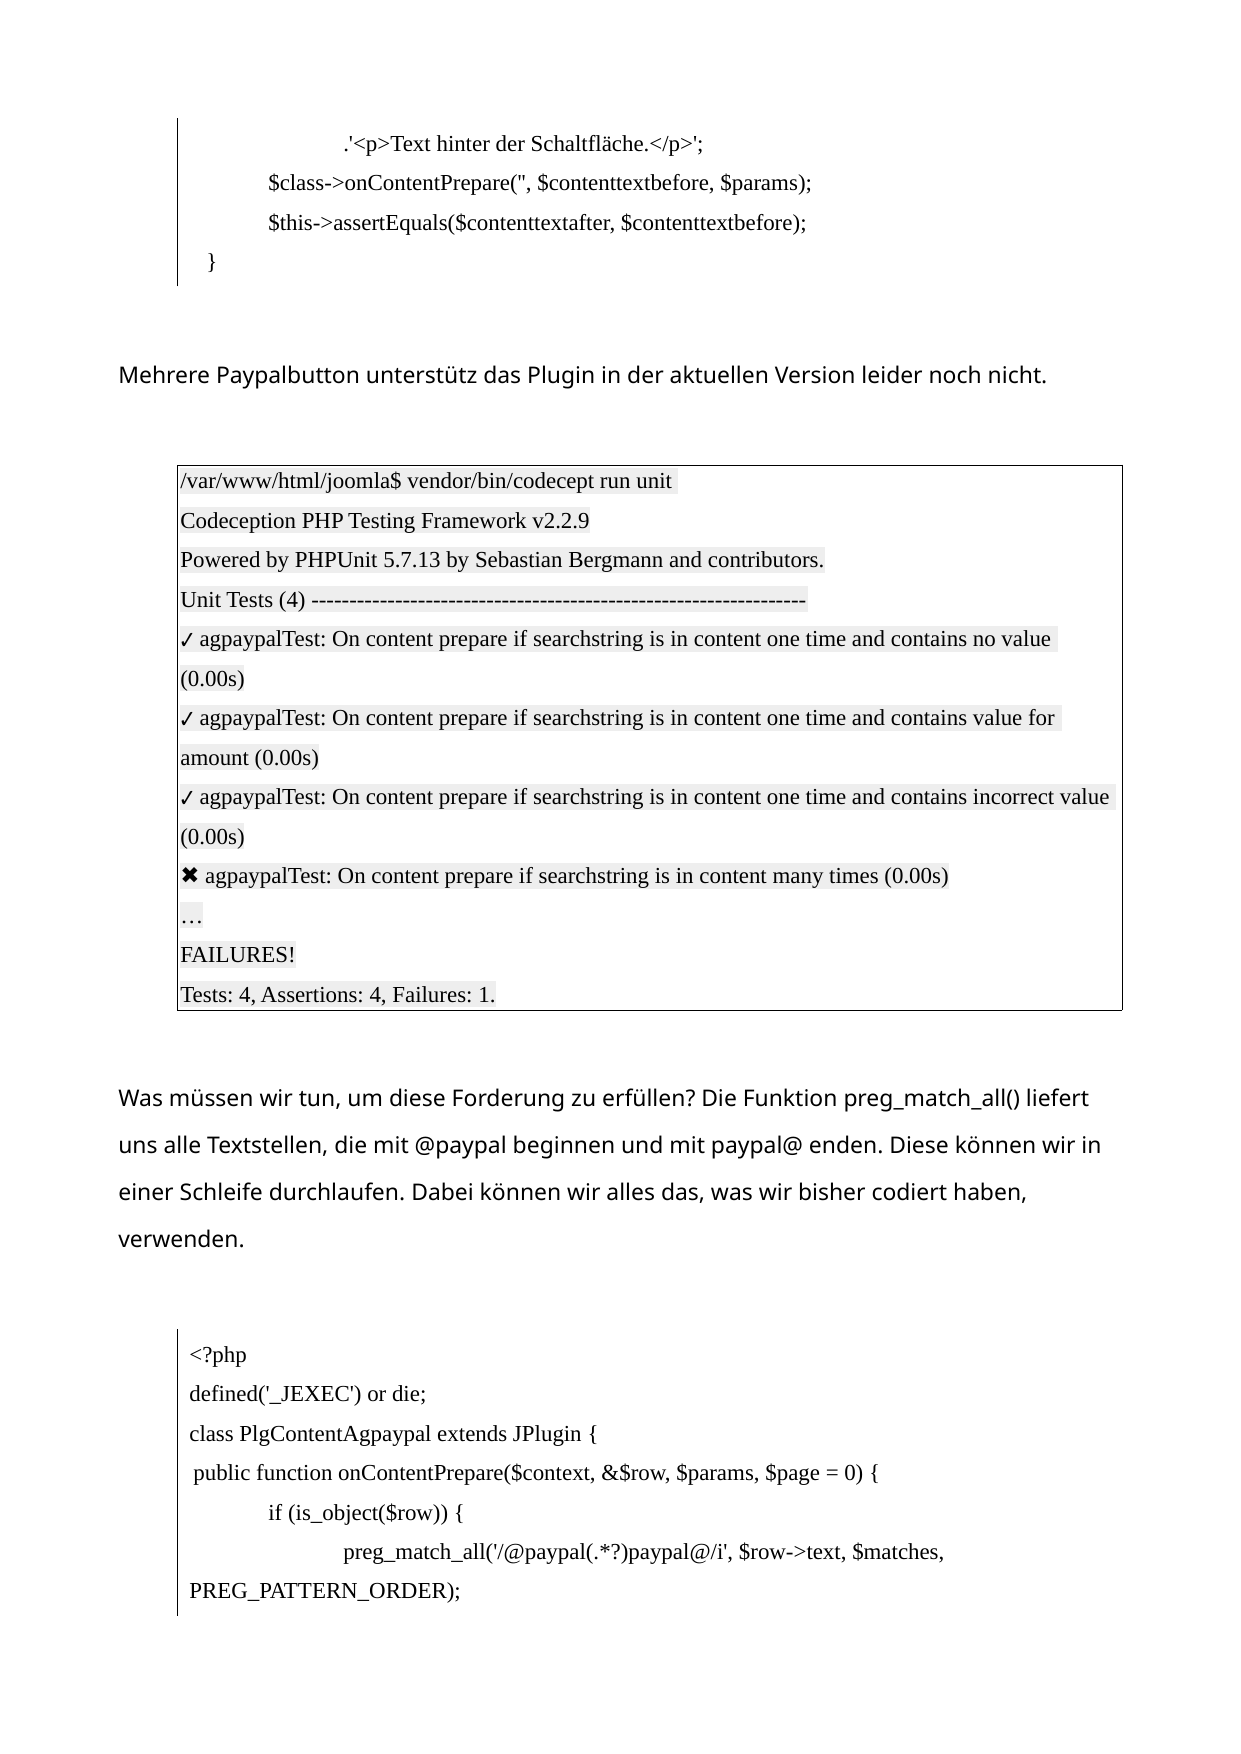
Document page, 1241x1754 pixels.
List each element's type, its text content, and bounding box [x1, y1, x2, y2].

text <?php defined('_JEXEC') or die; class PlgContentAgpaypal extends JPlugin { public function onContentPrepare($context, &$row, $params, $page = 0) { if (is_object($row)) { preg_match_all('/@paypal(.*?)paypal@/i', $row->text, $matches, PREG_PATTERN_ORDER); [178, 1329, 1122, 1616]
text .'<p>Text hinter der Schaltfläche.</p>'; $class->onContentPrepare('', $contenttextbefore, $params); $this->assertEquals($contenttextafter, $contenttextbefore); } [178, 118, 1122, 286]
text /var/www/html/joomla$ vendor/bin/codecept run unit Codeception PHP Testing Framework v2.2.9 Powered by PHPUnit 5.7.13 by Sebastian Bergmann and contributors. Unit Tests (4) ----------------------------------------------------------------- ✔ agpaypalTest: On content prepare if searchstring is in content one time and contains no value (0.00s) ✔ agpaypalTest: On content prepare if searchstring is in content one time and contains value for amount (0.00s) ✔ agpaypalTest: On content prepare if searchstring is in content one time and contains incorrect value (0.00s) ✖ agpaypalTest: On content prepare if searchstring is in content many times (0.00s) … FAILURES! Tests: 4, Assertions: 4, Failures: 1. [178, 466, 1122, 1010]
text Was müssen wir tun, um diese Forderung zu erfüllen? Die Funktion preg_match_all() liefert uns alle Textstellen, die mit @paypal beginnen und mit paypal@ enden. Diese können wir in einer Schleife durchlaufen. Dabei können wir alles das, was wir bisher codiert haben, verwenden. [118, 1082, 1122, 1254]
text Mehrere Paypalbutton unterstütz das Plugin in der aktuellen Version leider noch nicht. [118, 359, 1122, 390]
